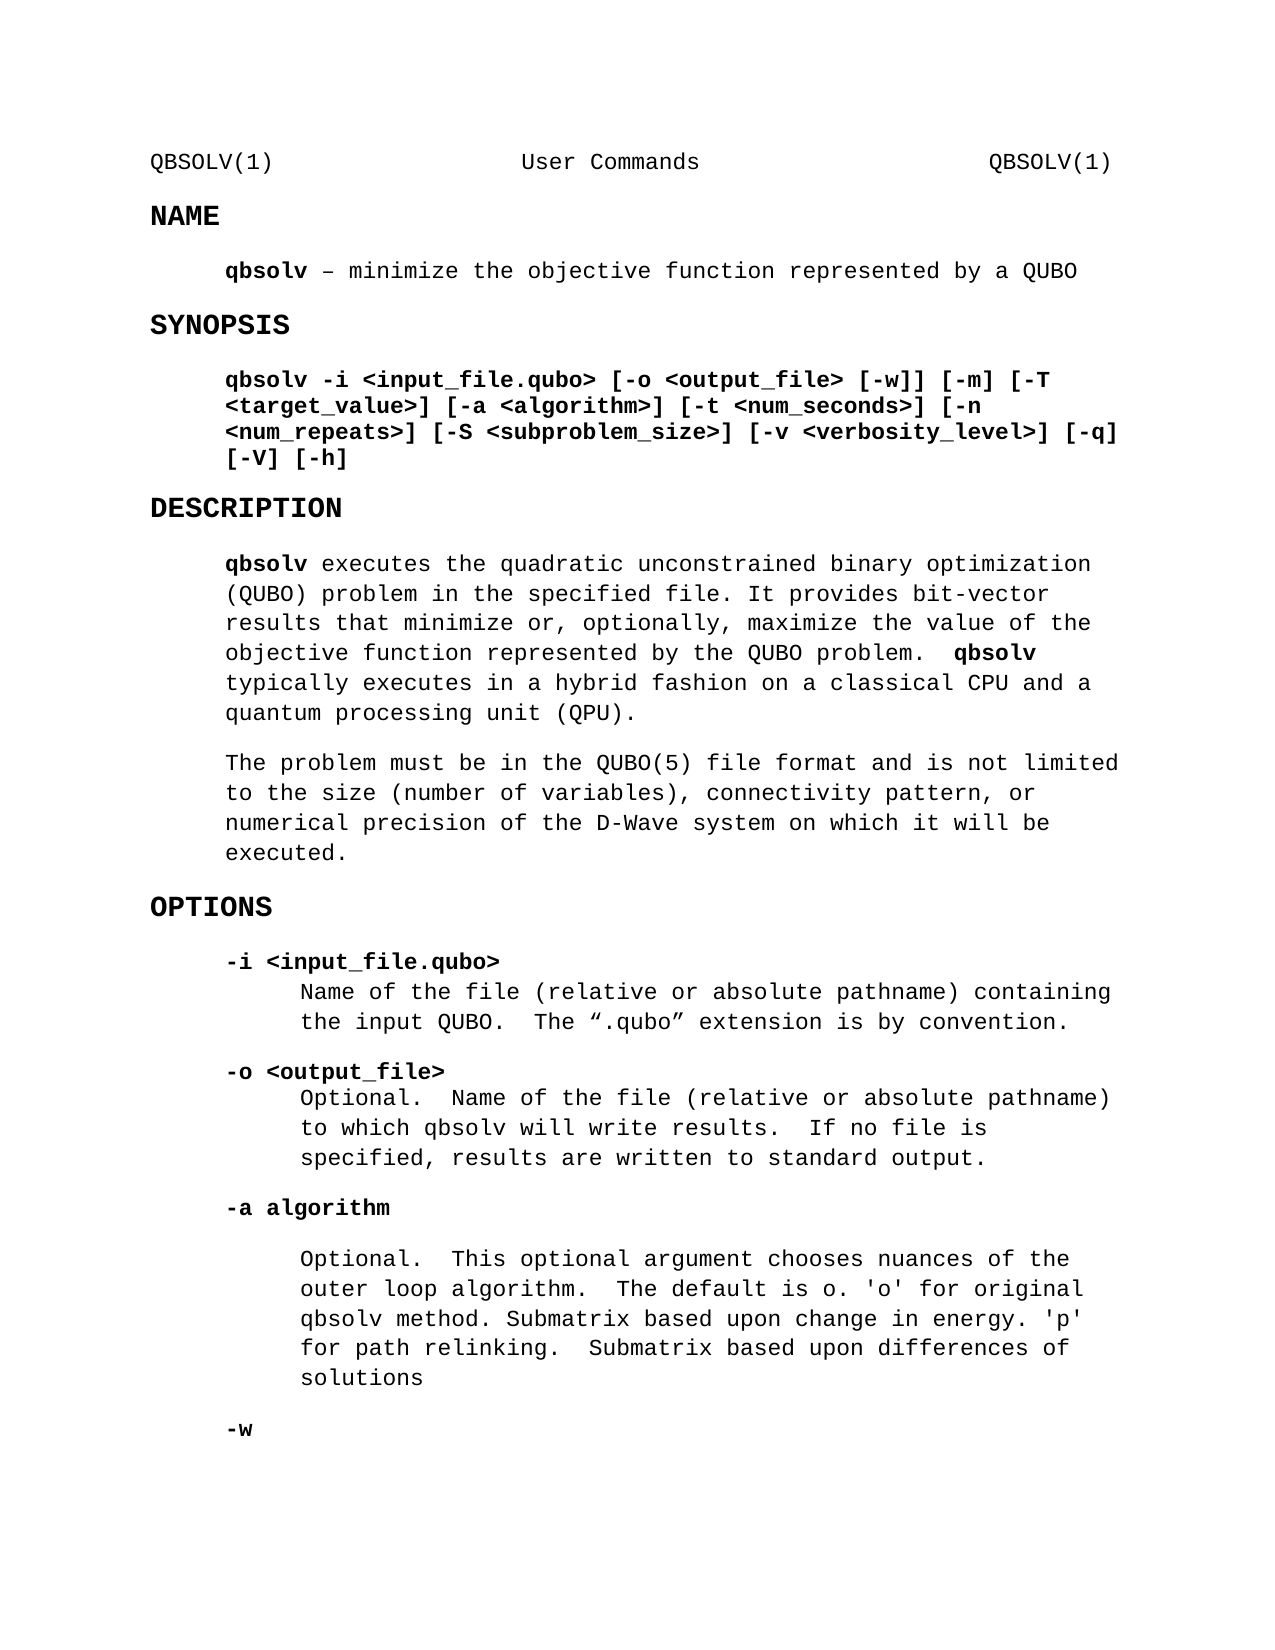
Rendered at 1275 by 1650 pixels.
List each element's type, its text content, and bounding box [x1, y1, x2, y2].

text OPTIONS [150, 892, 1125, 925]
text -o <output_file> [225, 1061, 1125, 1087]
text SYNOPSIS [150, 310, 1125, 343]
text -w [150, 1417, 1125, 1443]
text -i <input_file.qubo> [225, 950, 1125, 976]
text DESCRIPTION [150, 493, 1125, 526]
text -a algorithm [150, 1197, 1125, 1223]
text qbsolv – minimize the objective function represented by a QUBO [225, 259, 1125, 285]
text qbsolv -i <input_file.qubo> [-o <output_file> [-w]] [-m] [-T <target_value>] [-a <algorithm>] [-t <num_seconds>] [-n <num_repeats>] [-S <subproblem_size>] [-v <verbosity_level>] [-q] [-V] [-h] [225, 369, 1125, 472]
text Optional. This optional argument chooses nuances of the outer loop algorithm. The default is o. 'o' for original qbsolv method. Submatrix based upon change in energy. 'p' for path relinking. Submatrix based upon differences of solutions [300, 1247, 1125, 1392]
text Name of the file (relative or absolute pathname) containing the input QUBO. The “.qubo” extension is by convention. [300, 980, 1125, 1036]
text qbsolv executes the quadratic unconstrained binary optimization (QUBO) problem in the specified file. It provides bit-vector results that minimize or, optionally, maximize the value of the objective function represented by the QUBO problem. qbsolv typically executes in a hybrid fashion on a classical CPU and a quantum processing unit (QPU). [225, 552, 1125, 727]
text Optional. Name of the file (relative or absolute pathname) to which qbsolv will write results. If no file is specified, results are written to standard output. [300, 1087, 1125, 1172]
text The problem must be in the QUBO(5) file format and is not limited to the size (number of variables), connectivity pattern, or numerical precision of the D-Wave system on which it will be executed. [225, 752, 1125, 867]
text QBSOLV(1) User Commands QBSOLV(1) [150, 150, 1125, 176]
text NAME [150, 201, 1125, 234]
